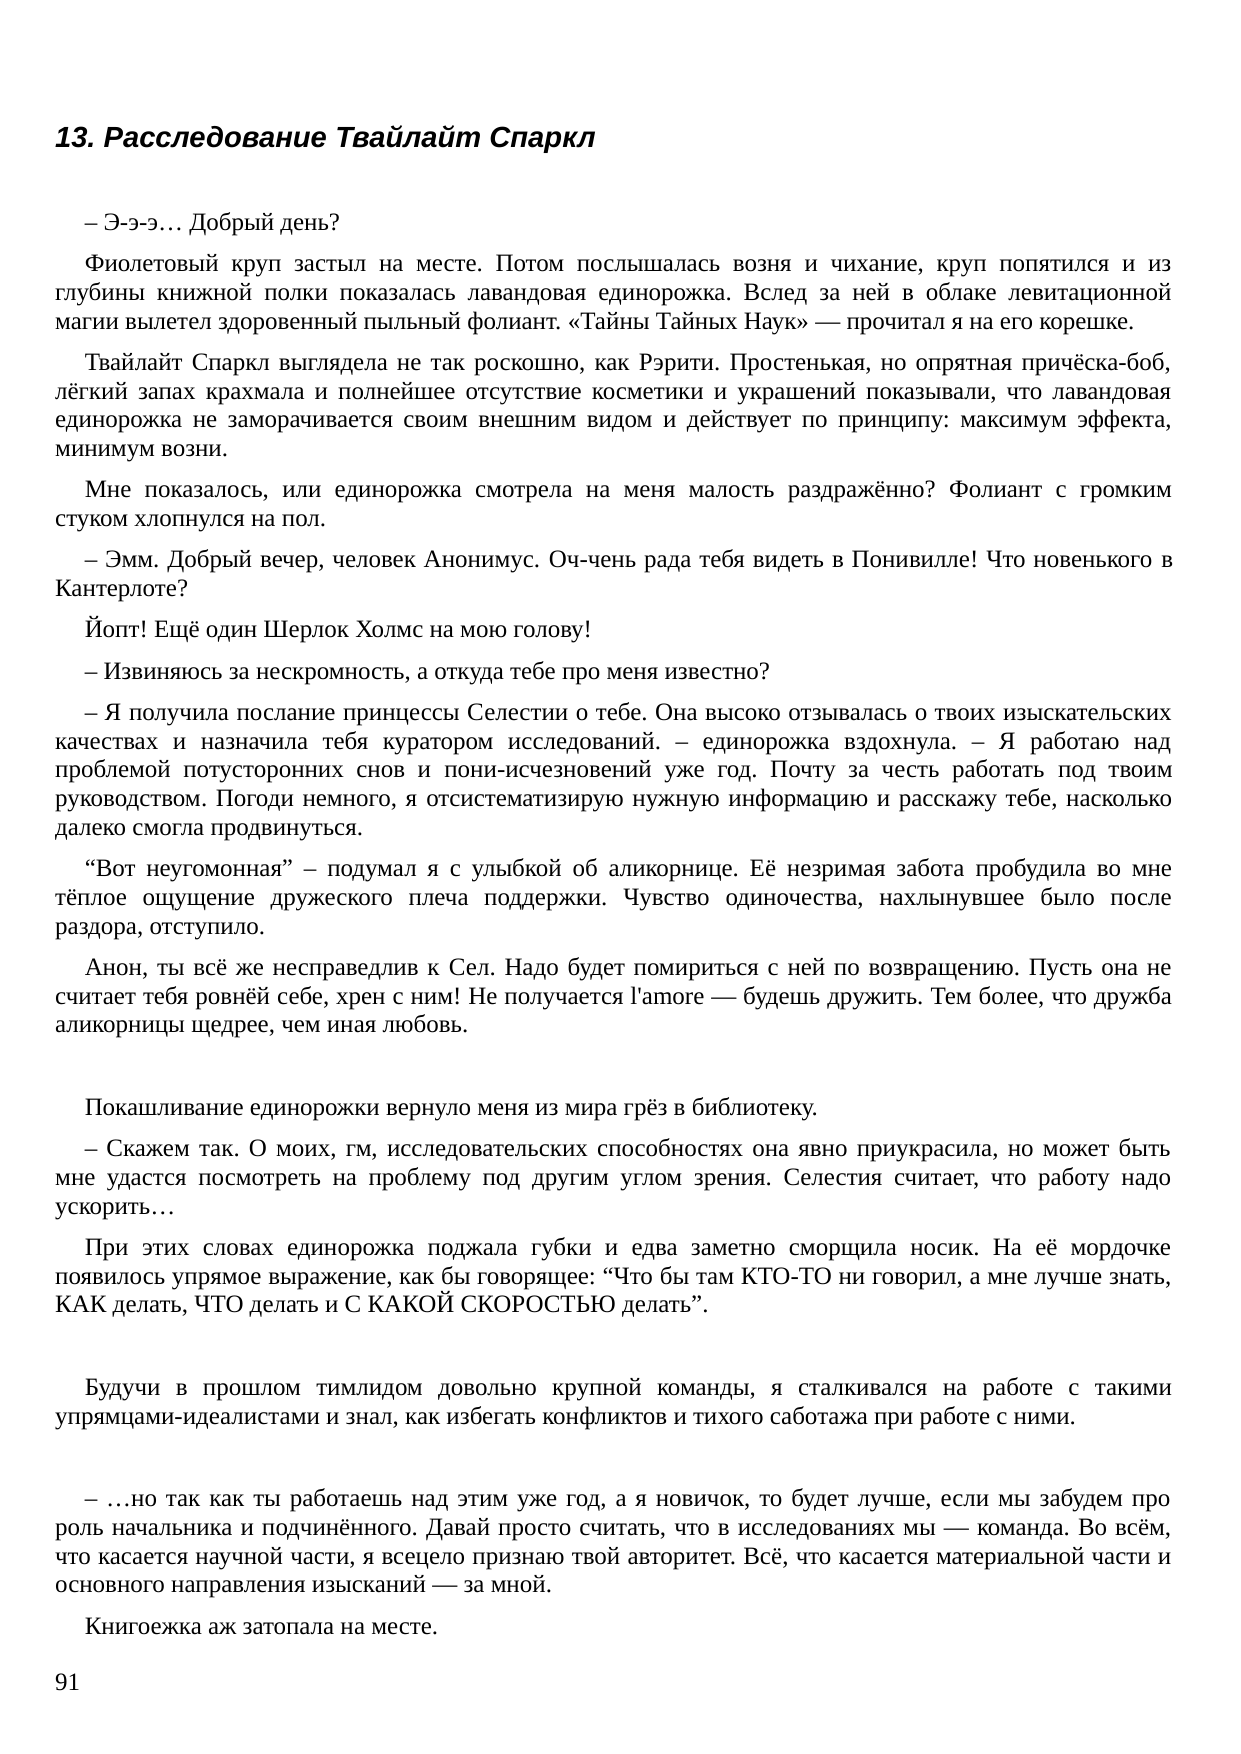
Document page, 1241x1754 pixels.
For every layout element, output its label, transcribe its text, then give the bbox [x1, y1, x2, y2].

text Твайлайт Спаркл выглядела не так роскошно, как Рэрити. Простенькая, но опрятная причёска-боб, лёгкий запах крахмала и полнейшее отсутствие косметики и украшений показывали, что лавандовая единорожка не заморачивается своим внешним видом и действует по принципу: максимум эффекта, минимум возни. [55, 347, 1173, 462]
text Йопт! Ещё один Шерлок Холмс на мою голову! [55, 614, 1173, 643]
text Фиолетовый круп застыл на месте. Потом послышалась возня и чихание, круп попятился и из глубины книжной полки показалась лавандовая единорожка. Вслед за ней в облаке левитационной магии вылетел здоровенный пыльный фолиант. «Тайны Тайных Наук» — прочитал я на его корешке. [55, 248, 1173, 334]
text – Извиняюсь за нескромность, а откуда тебе про меня известно? [55, 656, 1173, 684]
text – Скажем так. О моих, гм, исследовательских способностях она явно приукрасила, но может быть мне удастся посмотреть на проблему под другим углом зрения. Селестия считает, что работу надо ускорить… [55, 1133, 1173, 1219]
text Будучи в прошлом тимлидом довольно крупной команды, я сталкивался на работе с такими упрямцами-идеалистами и знал, как избегать конфликтов и тихого саботажа при работе с ними. [55, 1372, 1173, 1429]
text – Эмм. Добрый вечер, человек Анонимус. Оч-чень рада тебя видеть в Понивилле! Что новенького в Кантерлоте? [55, 544, 1173, 602]
text Мне показалось, или единорожка смотрела на меня малость раздражённо? Фолиант с громким стуком хлопнулся на пол. [55, 474, 1173, 532]
subtitle 13. Расследование Твайлайт Спаркл [55, 120, 1173, 153]
text – Я получила послание принцессы Селестии о тебе. Она высоко отзывалась о твоих изыскательских качествах и назначила тебя куратором исследований. – единорожка вздохнула. – Я работаю над проблемой потусторонних снов и пони-исчезновений уже год. Почту за честь работать под твоим руководством. Погоди немного, я отсистематизирую нужную информацию и расскажу тебе, насколько далеко смогла продвинуться. [55, 697, 1173, 841]
text При этих словах единорожка поджала губки и едва заметно сморщила носик. На её мордочке появилось упрямое выражение, как бы говорящее: “Что бы там КТО-ТО ни говорил, а мне лучше знать, КАК делать, ЧТО делать и С КАКОЙ СКОРОСТЬЮ делать”. [55, 1232, 1173, 1318]
text Анон, ты всё же несправедлив к Сел. Надо будет помириться с ней по возвращению. Пусть она не считает тебя ровнёй себе, хрен с ним! Не получается l'amore — будешь дружить. Тем более, что дружба аликорницы щедрее, чем иная любовь. [55, 952, 1173, 1038]
text Покашливание единорожки вернуло меня из мира грёз в библиотеку. [55, 1092, 1173, 1121]
text – …но так как ты работаешь над этим уже год, а я новичок, то будет лучше, если мы забудем про роль начальника и подчинённого. Давай просто считать, что в исследованиях мы — команда. Во всём, что касается научной части, я всецело признаю твой авторитет. Всё, что касается материальной части и основного направления изысканий — за мной. [55, 1483, 1173, 1598]
text “Вот неугомонная” – подумал я с улыбкой об аликорнице. Её незримая забота пробудила во мне тёплое ощущение дружеского плеча поддержки. Чувство одиночества, нахлынувшее было после раздора, отступило. [55, 853, 1173, 939]
text – Э-э-э… Добрый день? [55, 207, 1173, 236]
text Книгоежка аж затопала на месте. [55, 1611, 1173, 1639]
